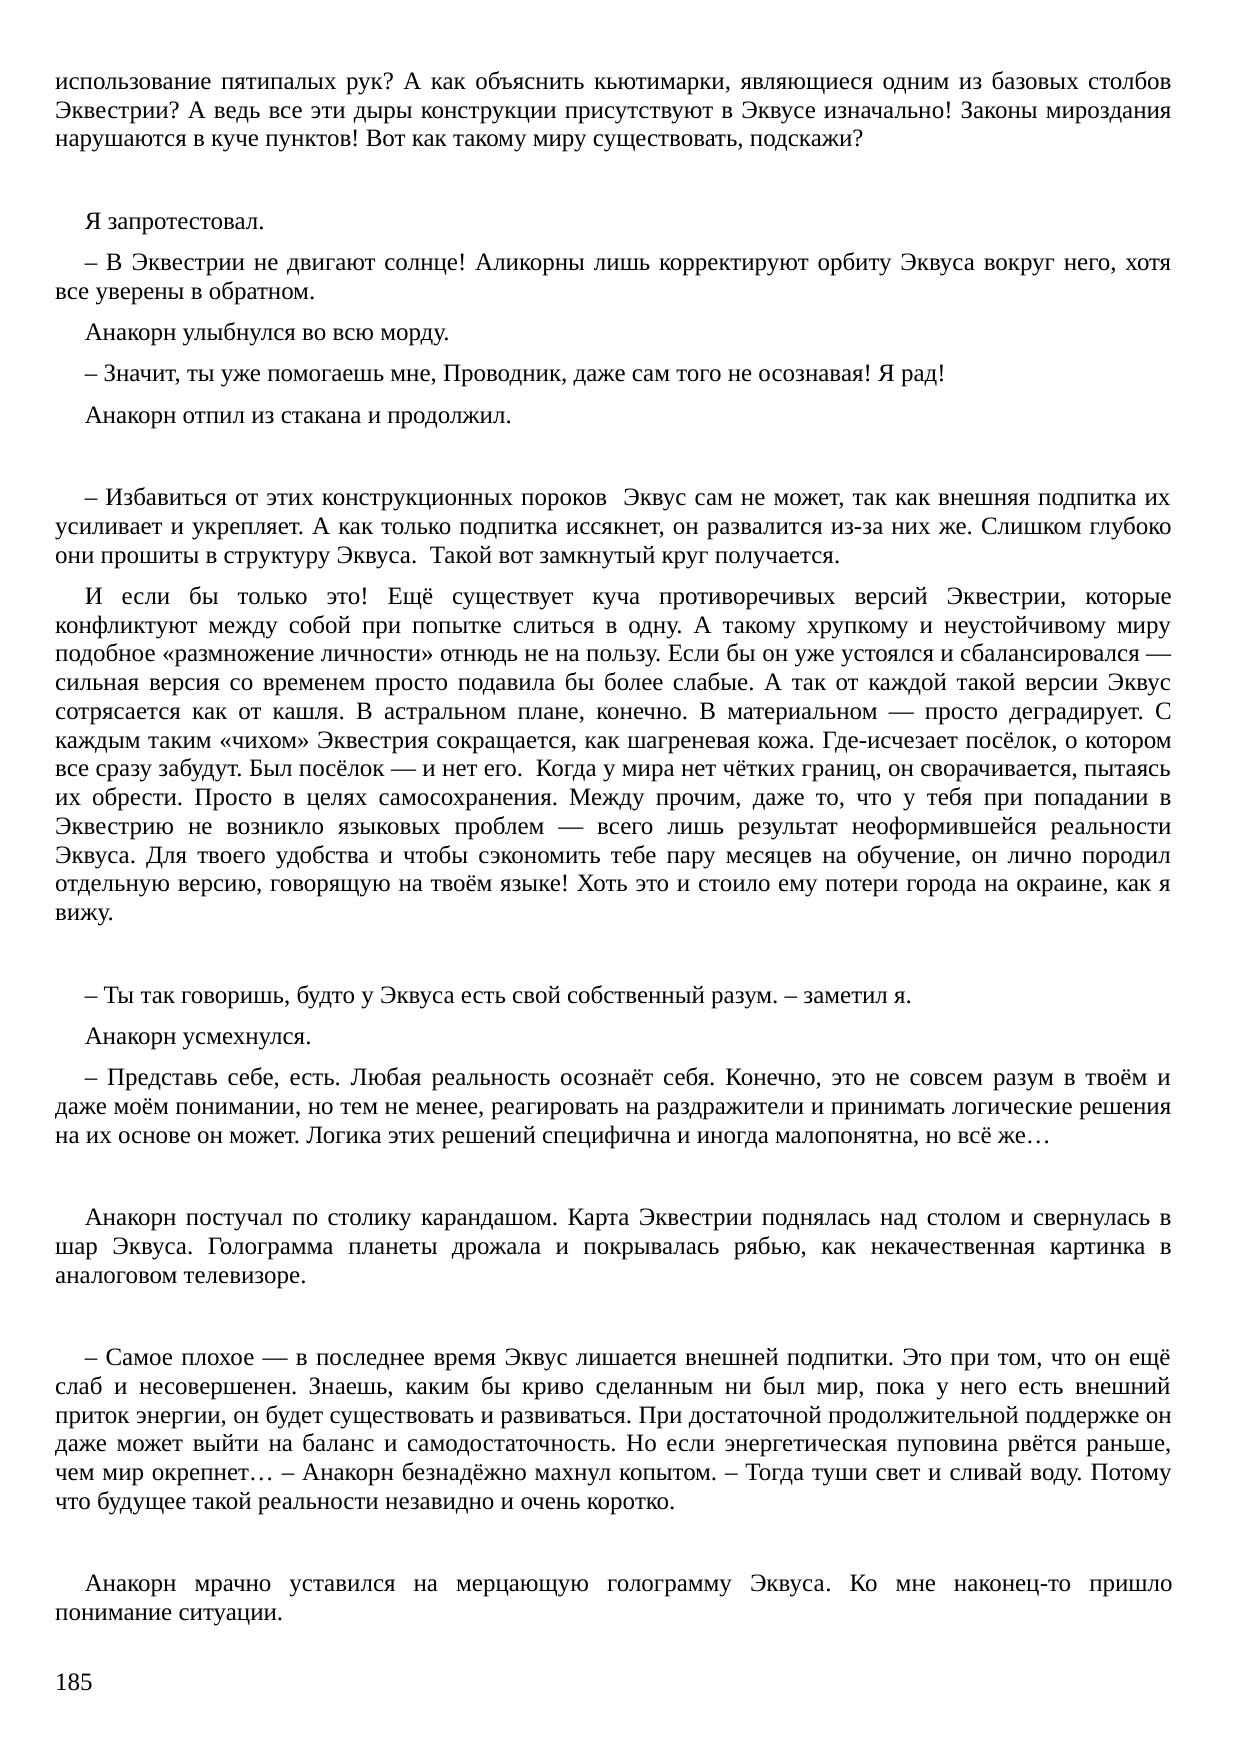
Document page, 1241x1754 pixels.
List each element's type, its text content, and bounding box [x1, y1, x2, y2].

text использование пятипалых рук? А как объяснить кьютимарки, являющиеся одним из базовых столбов Эквестрии? А ведь все эти дыры конструкции присутствуют в Эквусе изначально! Законы мироздания нарушаются в куче пунктов! Вот как такому миру существовать, подскажи? [55, 66, 1173, 152]
text Анакорн отпил из стакана и продолжил. [55, 400, 1173, 428]
text Анакорн мрачно уставился на мерцающую голограмму Эквуса. Ко мне наконец-то пришло понимание ситуации. [55, 1568, 1173, 1626]
text – Представь себе, есть. Любая реальность осознаёт себя. Конечно, это не совсем разум в твоём и даже моём понимании, но тем не менее, реагировать на раздражители и принимать логические решения на их основе он может. Логика этих решений специфична и иногда малопонятна, но всё же… [55, 1062, 1173, 1148]
text – Самое плохое — в последнее время Эквус лишается внешней подпитки. Это при том, что он ещё слаб и несовершенен. Знаешь, каким бы криво сделанным ни был мир, пока у него есть внешний приток энергии, он будет существовать и развиваться. При достаточной продолжительной поддержке он даже может выйти на баланс и самодостаточность. Но если энергетическая пуповина рвётся раньше, чем мир окрепнет… – Анакорн безнадёжно махнул копытом. – Тогда туши свет и сливай воду. Потому что будущее такой реальности незавидно и очень коротко. [55, 1342, 1173, 1515]
text – Избавиться от этих конструкционных пороков Эквус сам не может, так как внешняя подпитка их усиливает и укрепляет. А как только подпитка иссякнет, он развалится из-за них же. Слишком глубоко они прошиты в структуру Эквуса. Такой вот замкнутый круг получается. [55, 482, 1173, 568]
text – В Эквестрии не двигают солнце! Аликорны лишь корректируют орбиту Эквуса вокруг него, хотя все уверены в обратном. [55, 247, 1173, 305]
text – Ты так говоришь, будто у Эквуса есть свой собственный разум. – заметил я. [55, 980, 1173, 1008]
text Анакорн постучал по столику карандашом. Карта Эквестрии поднялась над столом и свернулась в шар Эквуса. Голограмма планеты дрожала и покрывалась рябью, как некачественная картинка в аналоговом телевизоре. [55, 1202, 1173, 1288]
text – Значит, ты уже помогаешь мне, Проводник, даже сам того не осознавая! Я рад! [55, 358, 1173, 387]
text Я запротестовал. [55, 206, 1173, 235]
text Анакорн усмехнулся. [55, 1021, 1173, 1050]
text Анакорн улыбнулся во всю морду. [55, 317, 1173, 346]
text И если бы только это! Ещё существует куча противоречивых версий Эквестрии, которые конфликтуют между собой при попытке слиться в одну. А такому хрупкому и неустойчивому миру подобное «размножение личности» отнюдь не на пользу. Если бы он уже устоялся и сбалансировался — сильная версия со временем просто подавила бы более слабые. А так от каждой такой версии Эквус сотрясается как от кашля. В астральном плане, конечно. В материальном — просто деградирует. С каждым таким «чихом» Эквестрия сокращается, как шагреневая кожа. Где-исчезает посёлок, о котором все сразу забудут. Был посёлок — и нет его. Когда у мира нет чётких границ, он сворачивается, пытаясь их обрести. Просто в целях самосохранения. Между прочим, даже то, что у тебя при попадании в Эквестрию не возникло языковых проблем — всего лишь результат неоформившейся реальности Эквуса. Для твоего удобства и чтобы сэкономить тебе пару месяцев на обучение, он лично породил отдельную версию, говорящую на твоём языке! Хоть это и стоило ему потери города на окраине, как я вижу. [55, 581, 1173, 926]
